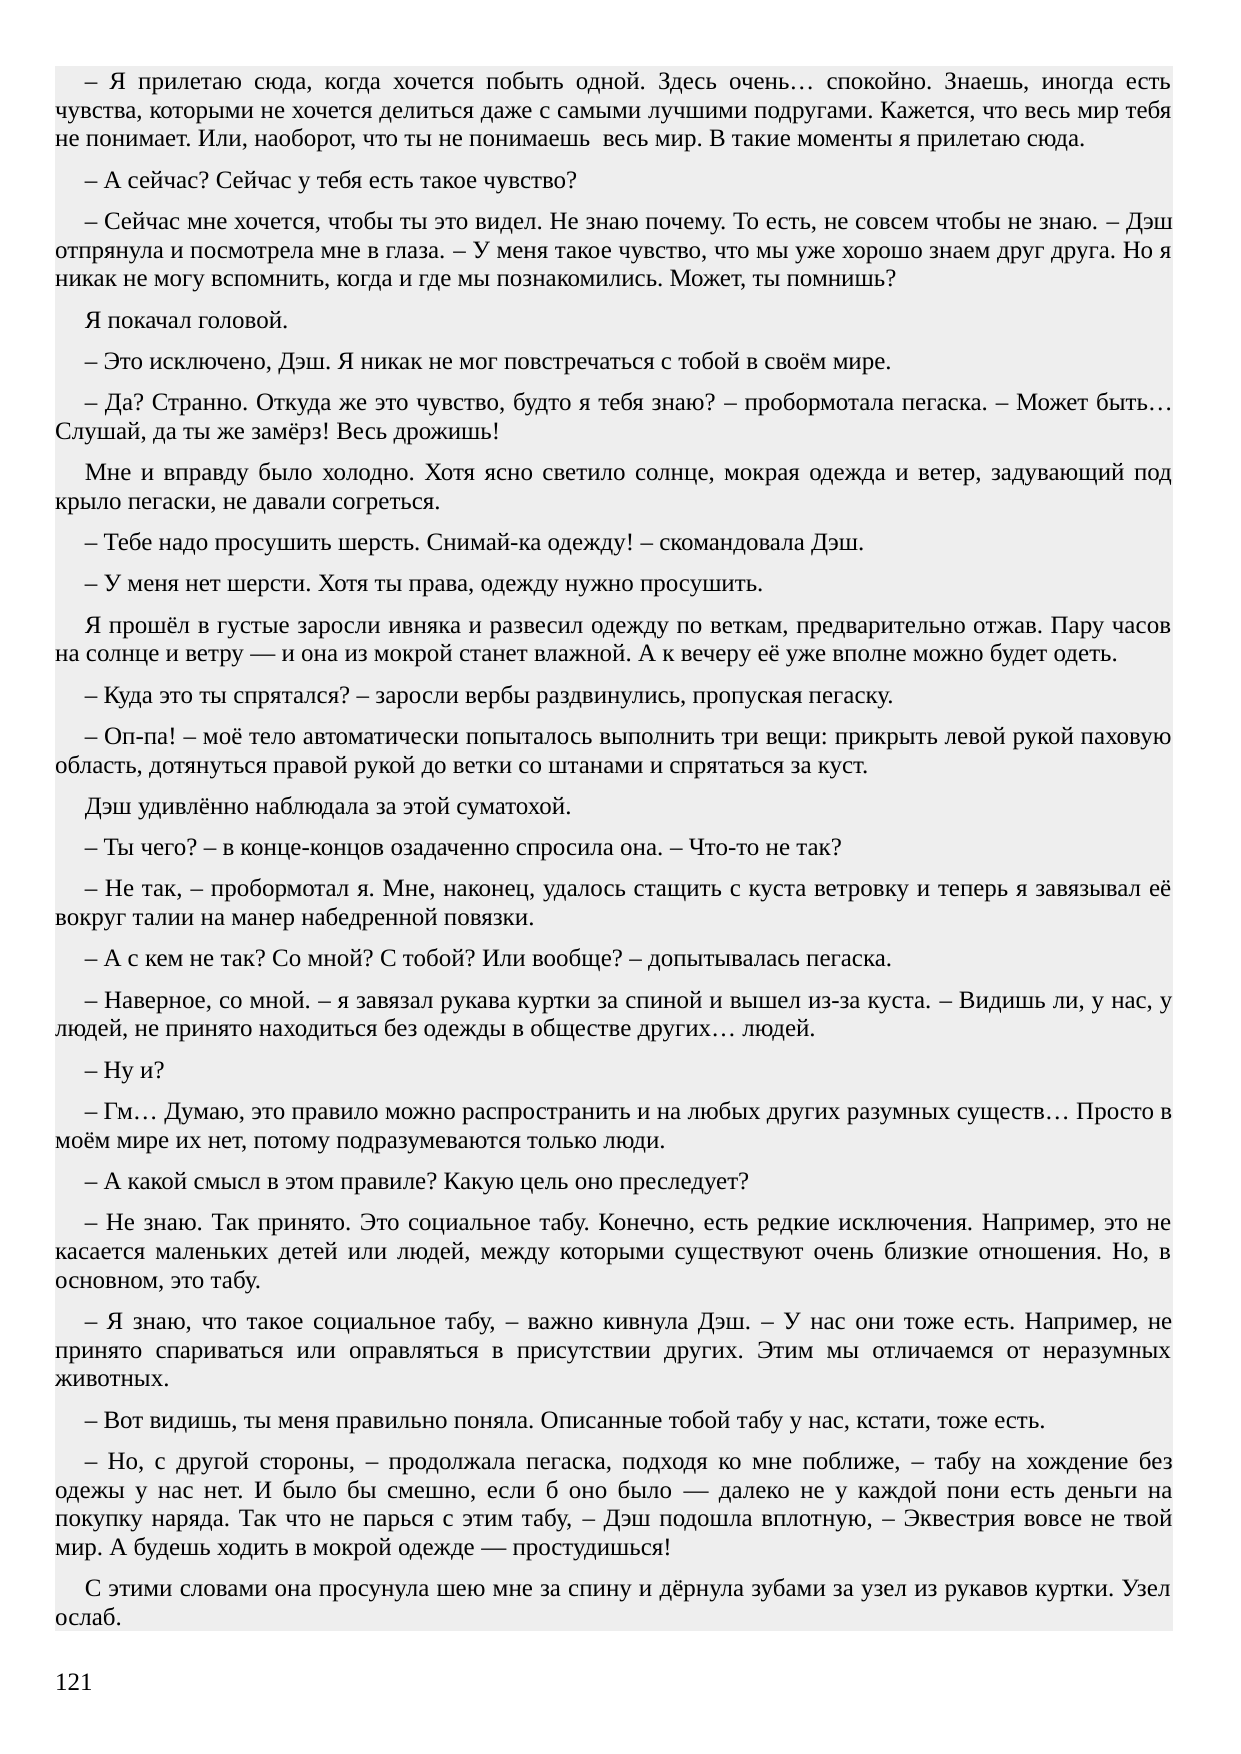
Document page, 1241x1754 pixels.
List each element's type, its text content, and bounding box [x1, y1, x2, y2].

text Я покачал головой. [55, 305, 1173, 333]
text – Это исключено, Дэш. Я никак не мог повстречаться с тобой в своём мире. [55, 346, 1173, 375]
text – Тебе надо просушить шерсть. Снимай-ка одежду! – скомандовала Дэш. [55, 527, 1173, 556]
text – Да? Странно. Откуда же это чувство, будто я тебя знаю? – пробормотала пегаска. – Может быть… Слушай, да ты же замёрз! Весь дрожишь! [55, 387, 1173, 445]
text – У меня нет шерсти. Хотя ты права, одежду нужно просушить. [55, 568, 1173, 597]
text – Сейчас мне хочется, чтобы ты это видел. Не знаю почему. То есть, не совсем чтобы не знаю. – Дэш отпрянула и посмотрела мне в глаза. – У меня такое чувство, что мы уже хорошо знаем друг друга. Но я никак не могу вспомнить, когда и где мы познакомились. Может, ты помнишь? [55, 206, 1173, 292]
text – Наверное, со мной. – я завязал рукава куртки за спиной и вышел из-за куста. – Видишь ли, у нас, у людей, не принято находиться без одежды в обществе других… людей. [55, 985, 1173, 1042]
text – Я знаю, что такое социальное табу, – важно кивнула Дэш. – У нас они тоже есть. Например, не принято спариваться или оправляться в присутствии других. Этим мы отличаемся от неразумных животных. [55, 1306, 1173, 1392]
text – Ну и? [55, 1055, 1173, 1083]
text – А сейчас? Сейчас у тебя есть такое чувство? [55, 165, 1173, 193]
text – Вот видишь, ты меня правильно поняла. Описанные тобой табу у нас, кстати, тоже есть. [55, 1405, 1173, 1433]
text – Не знаю. Так принято. Это социальное табу. Конечно, есть редкие исключения. Например, это не касается маленьких детей или людей, между которыми существуют очень близкие отношения. Но, в основном, это табу. [55, 1207, 1173, 1293]
text Дэш удивлённо наблюдала за этой суматохой. [55, 791, 1173, 820]
text Мне и вправду было холодно. Хотя ясно светило солнце, мокрая одежда и ветер, задувающий под крыло пегаски, не давали согреться. [55, 457, 1173, 515]
text – Но, с другой стороны, – продолжала пегаска, подходя ко мне поближе, – табу на хождение без одежы у нас нет. И было бы смешно, если б оно было — далеко не у каждой пони есть деньги на покупку наряда. Так что не парься с этим табу, – Дэш подошла вплотную, – Эквестрия вовсе не твой мир. А будешь ходить в мокрой одежде — простудишься! [55, 1446, 1173, 1561]
text – Куда это ты спрятался? – заросли вербы раздвинулись, пропуская пегаску. [55, 680, 1173, 708]
text – Ты чего? – в конце-концов озадаченно спросила она. – Что-то не так? [55, 832, 1173, 861]
text С этими словами она просунула шею мне за спину и дёрнула зубами за узел из рукавов куртки. Узел ослаб. [55, 1573, 1173, 1631]
text – Не так, – пробормотал я. Мне, наконец, удалось стащить с куста ветровку и теперь я завязывал её вокруг талии на манер набедренной повязки. [55, 873, 1173, 931]
text – А какой смысл в этом правиле? Какую цель оно преследует? [55, 1166, 1173, 1195]
text Я прошёл в густые заросли ивняка и развесил одежду по веткам, предварительно отжав. Пару часов на солнце и ветру — и она из мокрой станет влажной. А к вечеру её уже вполне можно будет одеть. [55, 610, 1173, 667]
text – Оп-па! – моё тело автоматически попыталось выполнить три вещи: прикрыть левой рукой паховую область, дотянуться правой рукой до ветки со штанами и спрятаться за куст. [55, 721, 1173, 778]
text – Гм… Думаю, это правило можно распространить и на любых других разумных существ… Просто в моём мире их нет, потому подразумеваются только люди. [55, 1096, 1173, 1153]
text – А с кем не так? Со мной? С тобой? Или вообще? – допытывалась пегаска. [55, 943, 1173, 972]
text – Я прилетаю сюда, когда хочется побыть одной. Здесь очень… спокойно. Знаешь, иногда есть чувства, которыми не хочется делиться даже с самыми лучшими подругами. Кажется, что весь мир тебя не понимает. Или, наоборот, что ты не понимаешь весь мир. В такие моменты я прилетаю сюда. [55, 66, 1173, 152]
